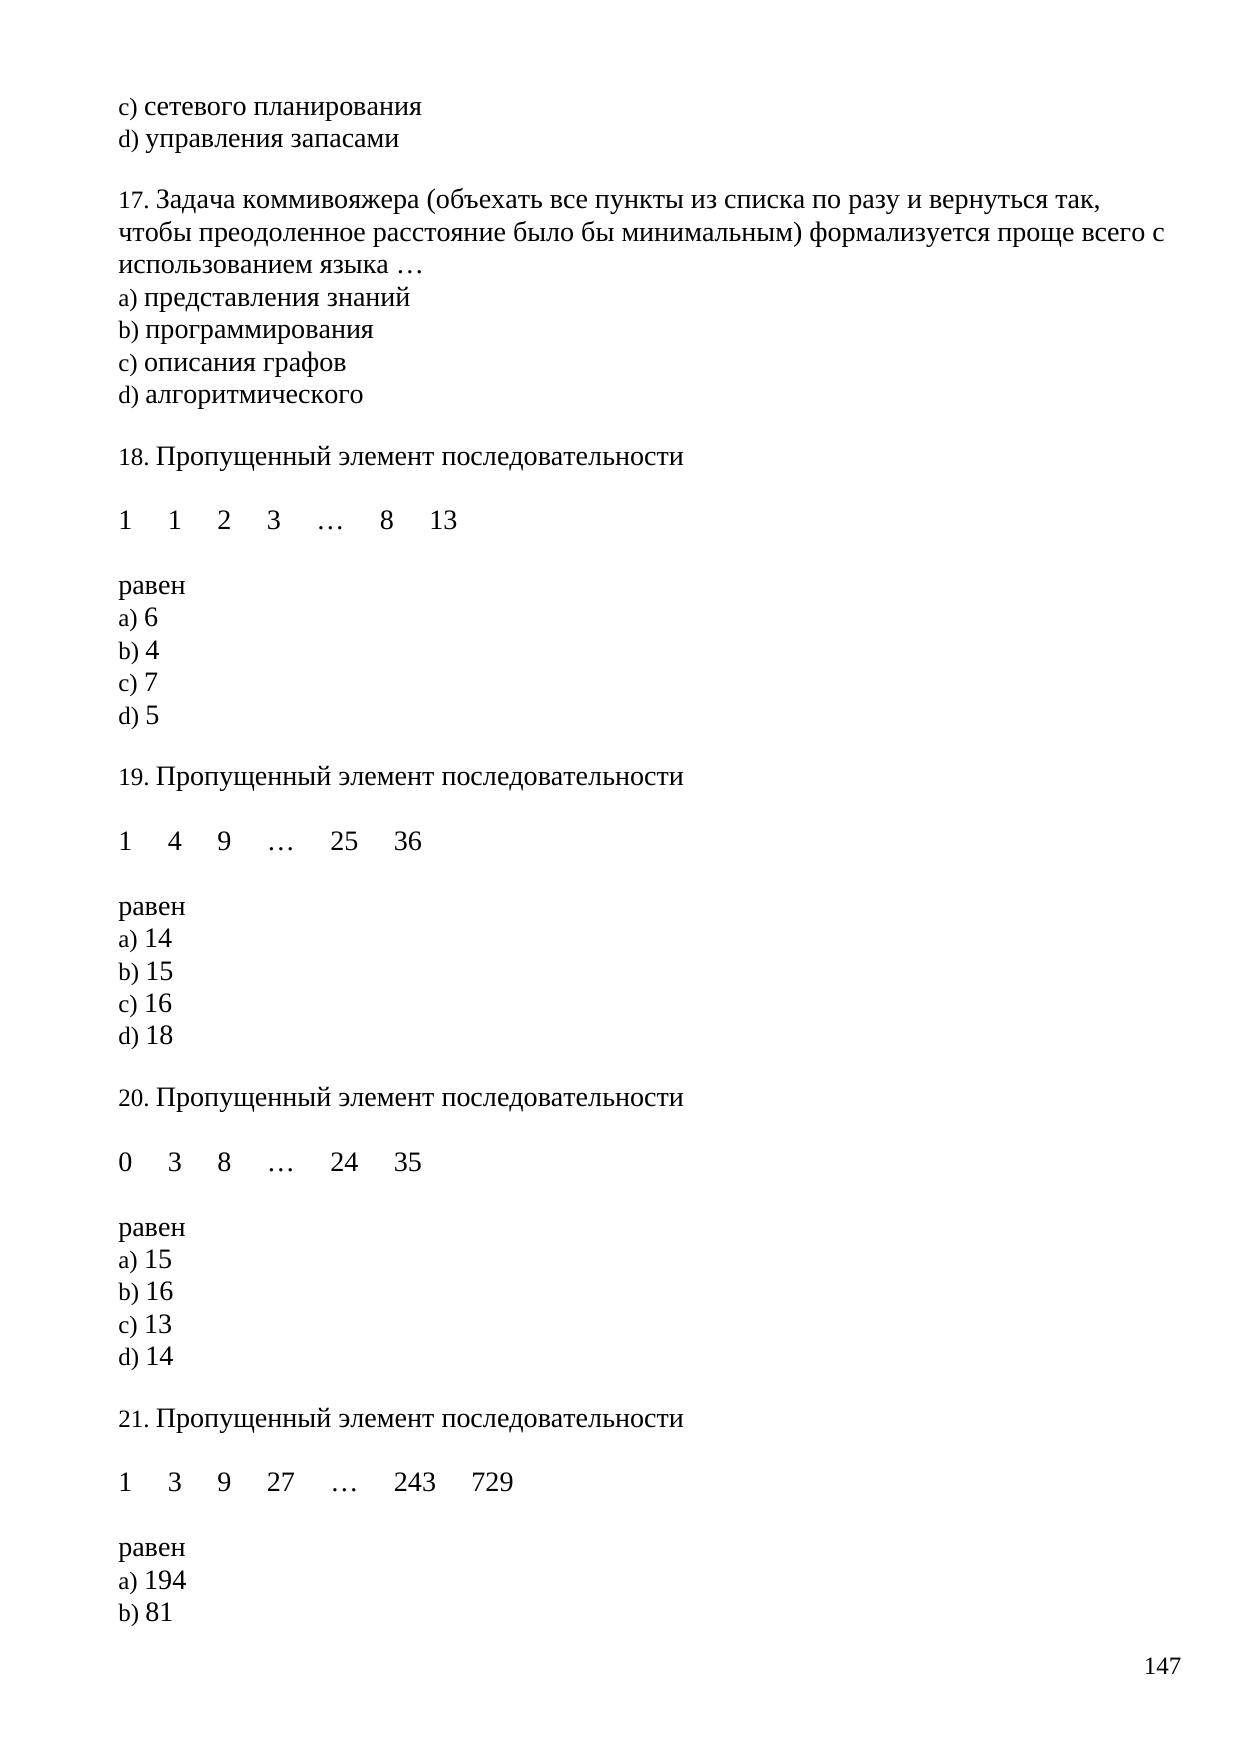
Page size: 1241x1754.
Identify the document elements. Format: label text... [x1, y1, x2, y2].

text 17. Задача коммивояжера (объехать все пункты из списка по разу и вернуться так, чтобы преодоленное расстояние было бы минимальным) формализуется проще всего с использованием языка … a) представления знаний b) программирования c) описания графов d) алгоритмического [118, 183, 1181, 409]
text c) сетевого планирования d) управления запасами [118, 89, 1181, 153]
text 18. Пропущенный элемент последовательности 1 1 2 3 … 8 13 равен a) 6 b) 4 c) 7 d) 5 [118, 438, 1181, 730]
text 20. Пропущенный элемент последовательности 0 3 8 … 24 35 равен a) 15 b) 16 c) 13 d) 14 [118, 1080, 1181, 1372]
text 19. Пропущенный элемент последовательности 1 4 9 … 25 36 равен a) 14 b) 15 c) 16 d) 18 [118, 759, 1181, 1051]
text 21. Пропущенный элемент последовательности 1 3 9 27 … 243 729 равен a) 194 b) 81 [118, 1401, 1181, 1627]
